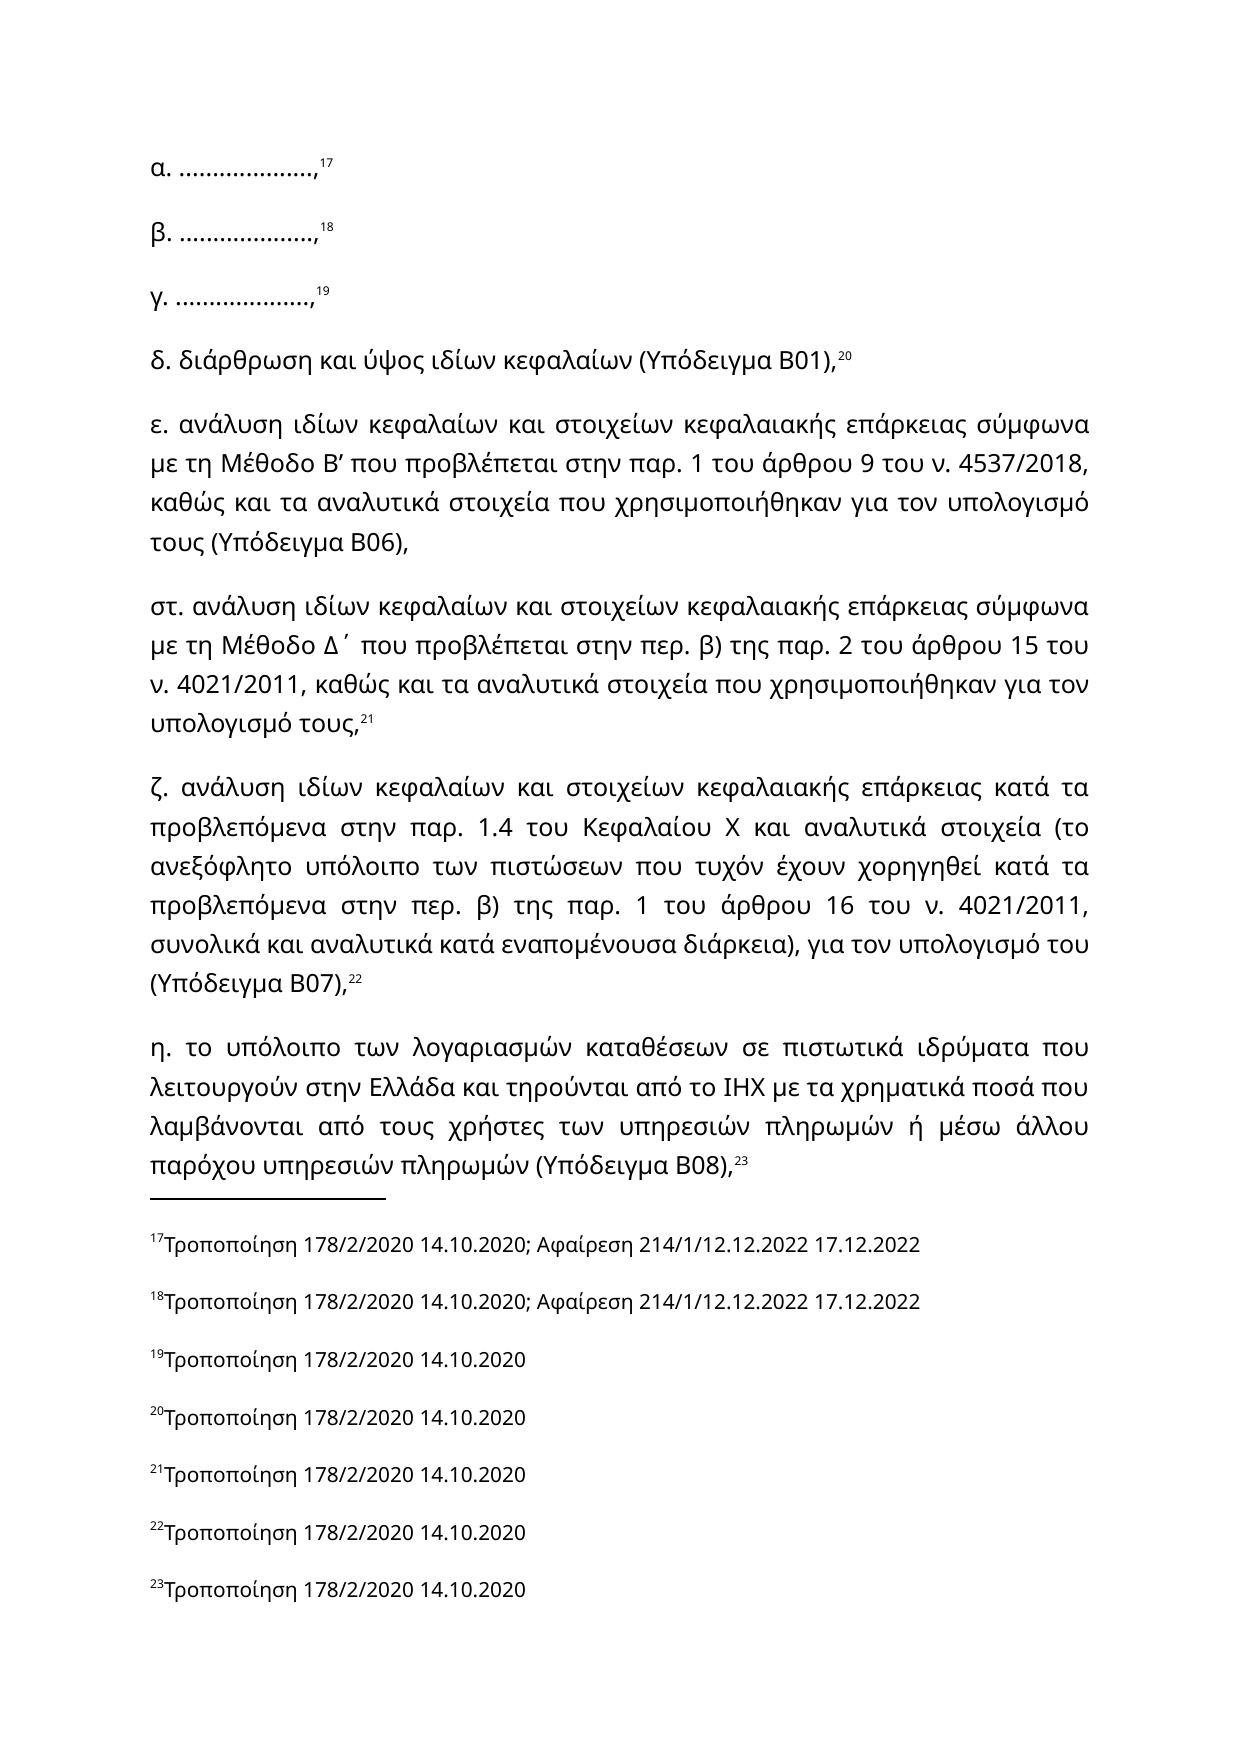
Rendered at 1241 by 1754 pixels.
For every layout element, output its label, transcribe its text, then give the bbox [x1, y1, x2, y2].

text στ. ανάλυση ιδίων κεφαλαίων και στοιχείων κεφαλαιακής επάρκειας σύμφωνα με τη Μέθοδο Δ΄ που προβλέπεται στην περ. β) της παρ. 2 του άρθρου 15 του ν. 4021/2011, καθώς και τα αναλυτικά στοιχεία που χρησιμοποιήθηκαν για τον υπολογισμό τους, [150, 588, 1090, 740]
text Τροποποίηση 178/2/2020 14.10.2020 [150, 1345, 1090, 1373]
text δ. διάρθρωση και ύψος ιδίων κεφαλαίων (Υπόδειγμα Β01), [150, 342, 1090, 377]
text ε. ανάλυση ιδίων κεφαλαίων και στοιχείων κεφαλαιακής επάρκειας σύμφωνα με τη Μέθοδο Β’ που προβλέπεται στην παρ. 1 του άρθρου 9 του ν. 4537/2018, καθώς και τα αναλυτικά στοιχεία που χρησιμοποιήθηκαν για τον υπολογισμό τους (Υπόδειγμα Β06), [150, 407, 1090, 558]
text γ. ...................., [150, 278, 1090, 312]
text Τροποποίηση 178/2/2020 14.10.2020 [150, 1518, 1090, 1546]
text η. το υπόλοιπο των λογαριασμών καταθέσεων σε πιστωτικά ιδρύματα που λειτουργούν στην Ελλάδα και τηρούνται από το ΙΗΧ με τα χρηματικά ποσά που λαμβάνονται από τους χρήστες των υπηρεσιών πληρωμών ή μέσω άλλου παρόχου υπηρεσιών πληρωμών (Υπόδειγμα Β08), [150, 1030, 1090, 1182]
text Τροποποίηση 178/2/2020 14.10.2020 [150, 1460, 1090, 1489]
text ζ. ανάλυση ιδίων κεφαλαίων και στοιχείων κεφαλαιακής επάρκειας κατά τα προβλεπόμενα στην παρ. 1.4 του Κεφαλαίου X και αναλυτικά στοιχεία (το ανεξόφλητο υπόλοιπο των πιστώσεων που τυχόν έχουν χορηγηθεί κατά τα προβλεπόμενα στην περ. β) της παρ. 1 του άρθρου 16 του ν. 4021/2011, συνολικά και αναλυτικά κατά εναπομένουσα διάρκεια), για τον υπολογισμό του (Υπόδειγμα B07), [150, 770, 1090, 1000]
text Τροποποίηση 178/2/2020 14.10.2020 [150, 1576, 1090, 1604]
text Τροποποίηση 178/2/2020 14.10.2020; Αφαίρεση 214/1/12.12.2022 17.12.2022 [150, 1230, 1090, 1258]
text α. ...................., [150, 150, 1090, 184]
text Τροποποίηση 178/2/2020 14.10.2020; Αφαίρεση 214/1/12.12.2022 17.12.2022 [150, 1287, 1090, 1316]
text β. ...................., [150, 214, 1090, 248]
text Τροποποίηση 178/2/2020 14.10.2020 [150, 1403, 1090, 1431]
